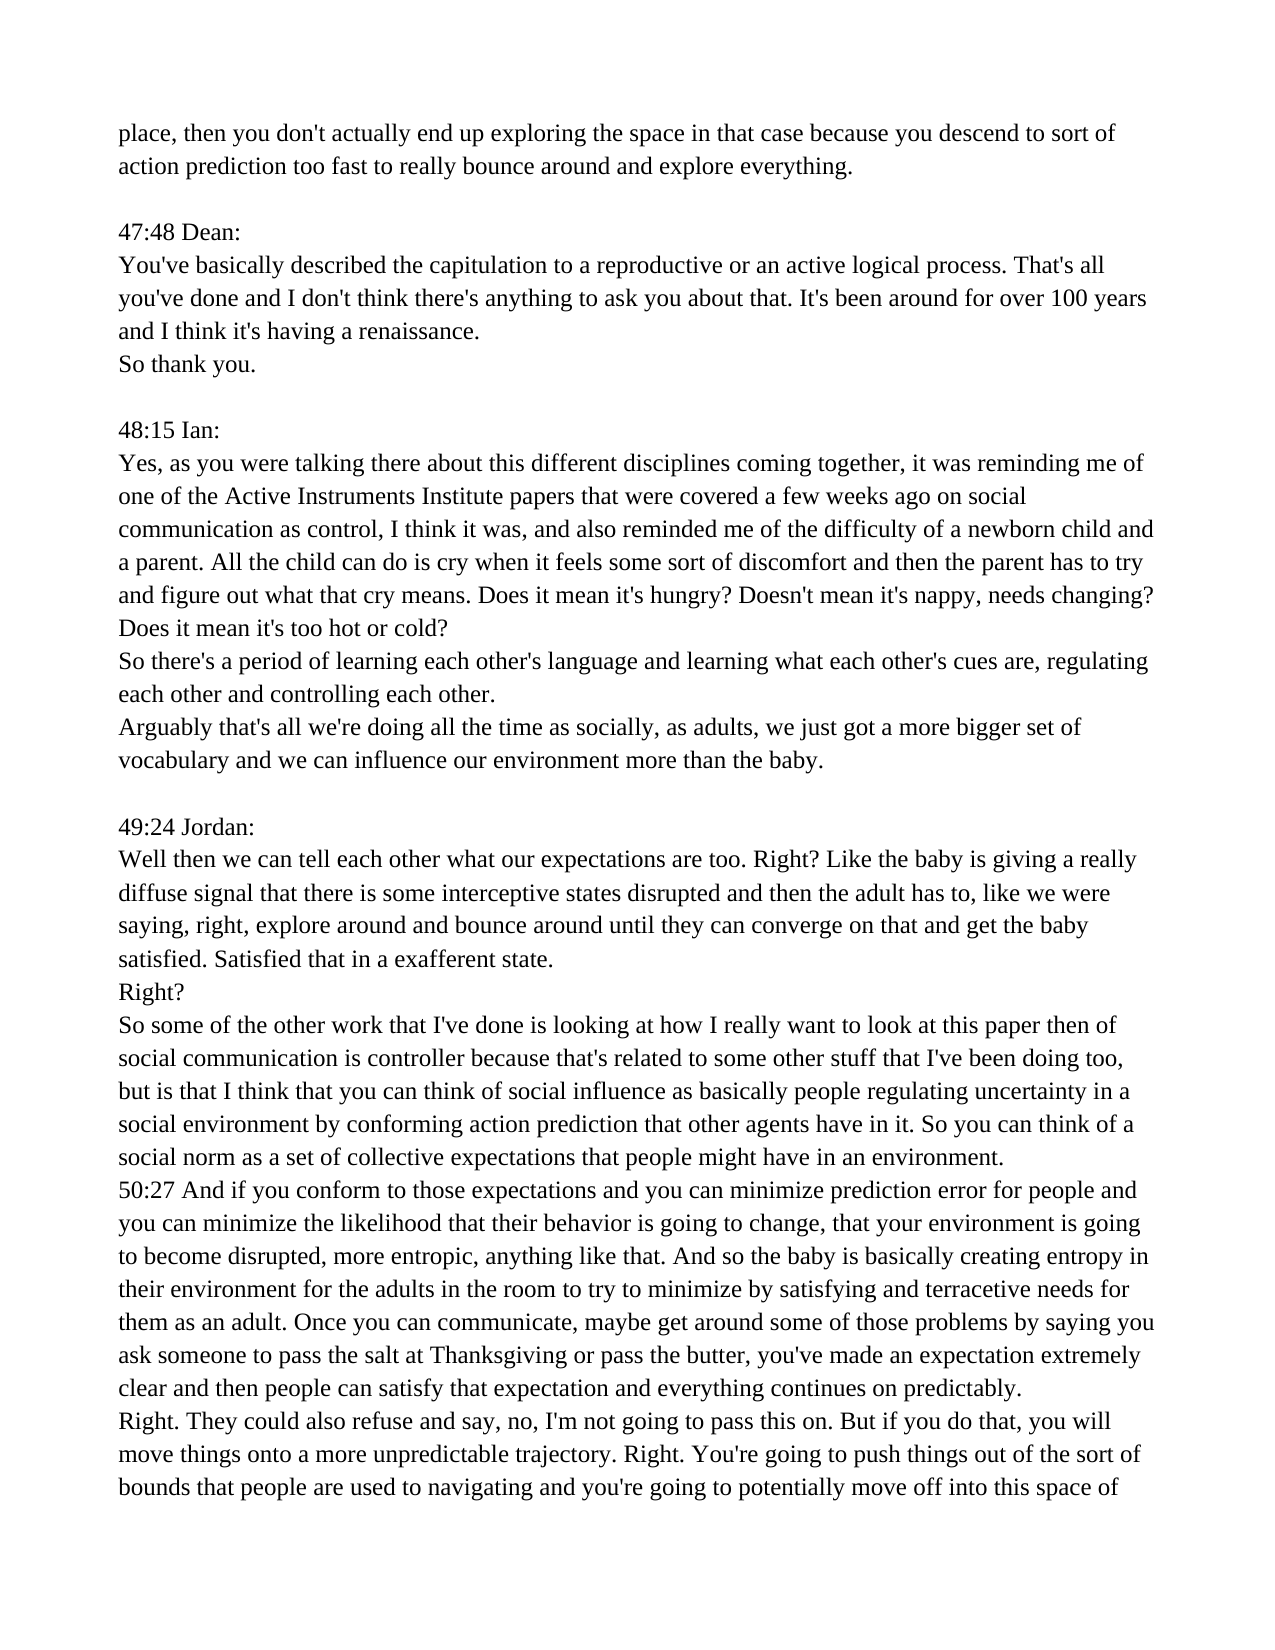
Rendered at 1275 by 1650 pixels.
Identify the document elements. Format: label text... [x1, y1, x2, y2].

text Right. They could also refuse and say, no, I'm not going to pass this on. But if you do that, you will move things onto a more unpredictable trajectory. Right. You're going to push things out of the sort of bounds that people are used to navigating and you're going to potentially move off into this space of [118, 1406, 1157, 1501]
text 47:48 Dean: [118, 217, 1157, 246]
text 48:15 Ian: [118, 415, 1157, 444]
text Arguably that's all we're doing all the time as socially, as adults, we just got a more bigger set of vocabulary and we can influence our environment more than the baby. [118, 712, 1157, 774]
text 50:27 And if you conform to those expectations and you can minimize prediction error for people and you can minimize the likelihood that their behavior is going to change, that your environment is going to become disrupted, more entropic, anything like that. And so the baby is basically creating entropy in their environment for the adults in the room to try to minimize by satisfying and terracetive needs for them as an adult. Once you can communicate, maybe get around some of those problems by saying you ask someone to pass the salt at Thanksgiving or pass the butter, you've made an expectation extremely clear and then people can satisfy that expectation and everything continues on predictably. [118, 1175, 1157, 1402]
text Yes, as you were talking there about this different disciplines coming together, it was reminding me of one of the Active Instruments Institute papers that were covered a few weeks ago on social communication as control, I think it was, and also reminded me of the difficulty of a newborn child and a parent. All the child can do is cry when it feels some sort of discomfort and then the parent has to try and figure out what that cry means. Does it mean it's hungry? Doesn't mean it's nappy, needs changing? Does it mean it's too hot or cold? [118, 448, 1157, 642]
text Well then we can tell each other what our expectations are too. Right? Like the baby is giving a really diffuse signal that there is some interceptive states disrupted and then the adult has to, like we were saying, right, explore around and bounce around until they can converge on that and get the baby satisfied. Satisfied that in a exafferent state. [118, 844, 1157, 972]
text place, then you don't actually end up exploring the space in that case because you descend to sort of action prediction too fast to really bounce around and explore everything. [118, 118, 1157, 180]
text 49:24 Jordan: [118, 812, 1157, 840]
text So thank you. [118, 349, 1157, 378]
text Right? [118, 977, 1157, 1005]
text So there's a period of learning each other's language and learning what each other's cues are, regulating each other and controlling each other. [118, 646, 1157, 708]
text So some of the other work that I've done is looking at how I really want to look at this paper then of social communication is controller because that's related to some other stuff that I've been doing too, but is that I think that you can think of social influence as basically people regulating uncertainty in a social environment by conforming action prediction that other agents have in it. So you can think of a social norm as a set of collective expectations that people might have in an environment. [118, 1010, 1157, 1171]
text You've basically described the capitulation to a reproductive or an active logical process. That's all you've done and I don't think there's anything to ask you about that. It's been around for over 100 years and I think it's having a renaissance. [118, 250, 1157, 345]
